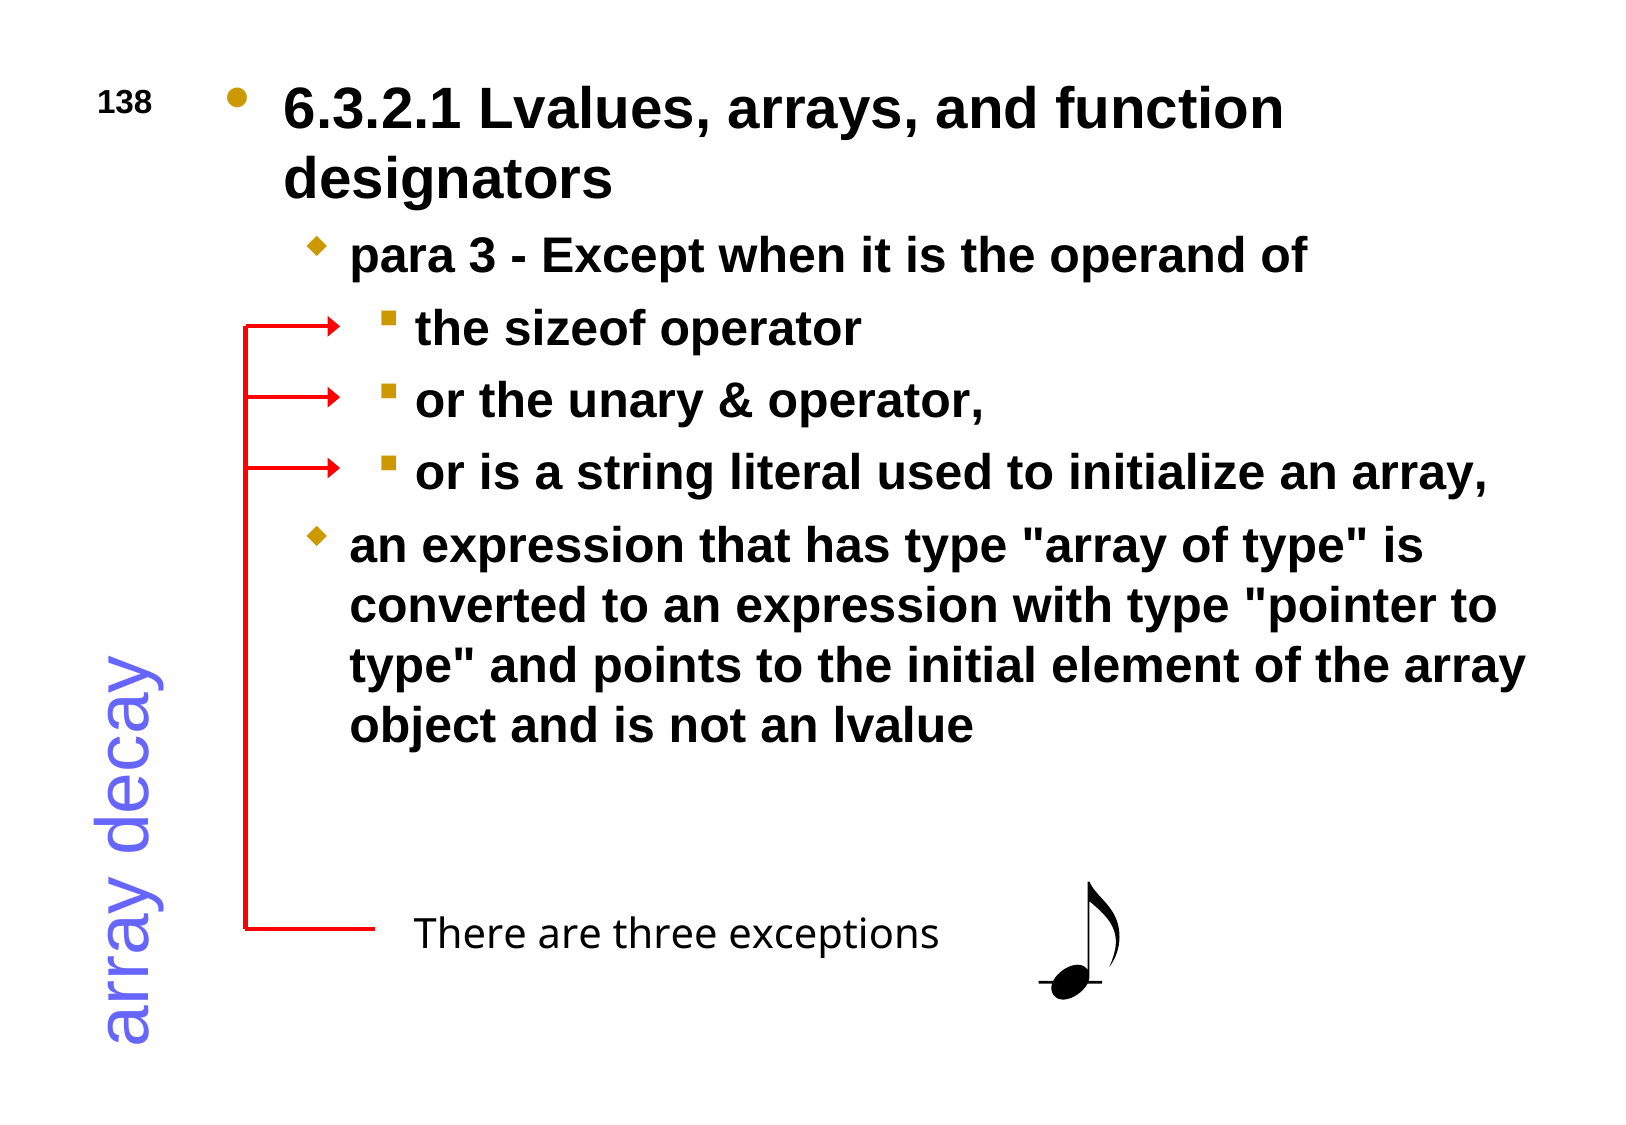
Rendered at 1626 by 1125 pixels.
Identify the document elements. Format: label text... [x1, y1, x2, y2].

text_box There are three exceptions [398, 898, 1038, 965]
title array decay [50, 187, 188, 1063]
list 6.3.2.1 Lvalues, arrays, and function designators para 3 - Except when it is the operand of the sizeof operator or the unary & operator, or is a string literal used to initialize an array, an expression that has type "array of type" is converted to an expression with type "pointer to type" and points to the initial element of the array object and is not an lvalue [212, 62, 1550, 1063]
text_box [1038, 881, 1120, 1000]
